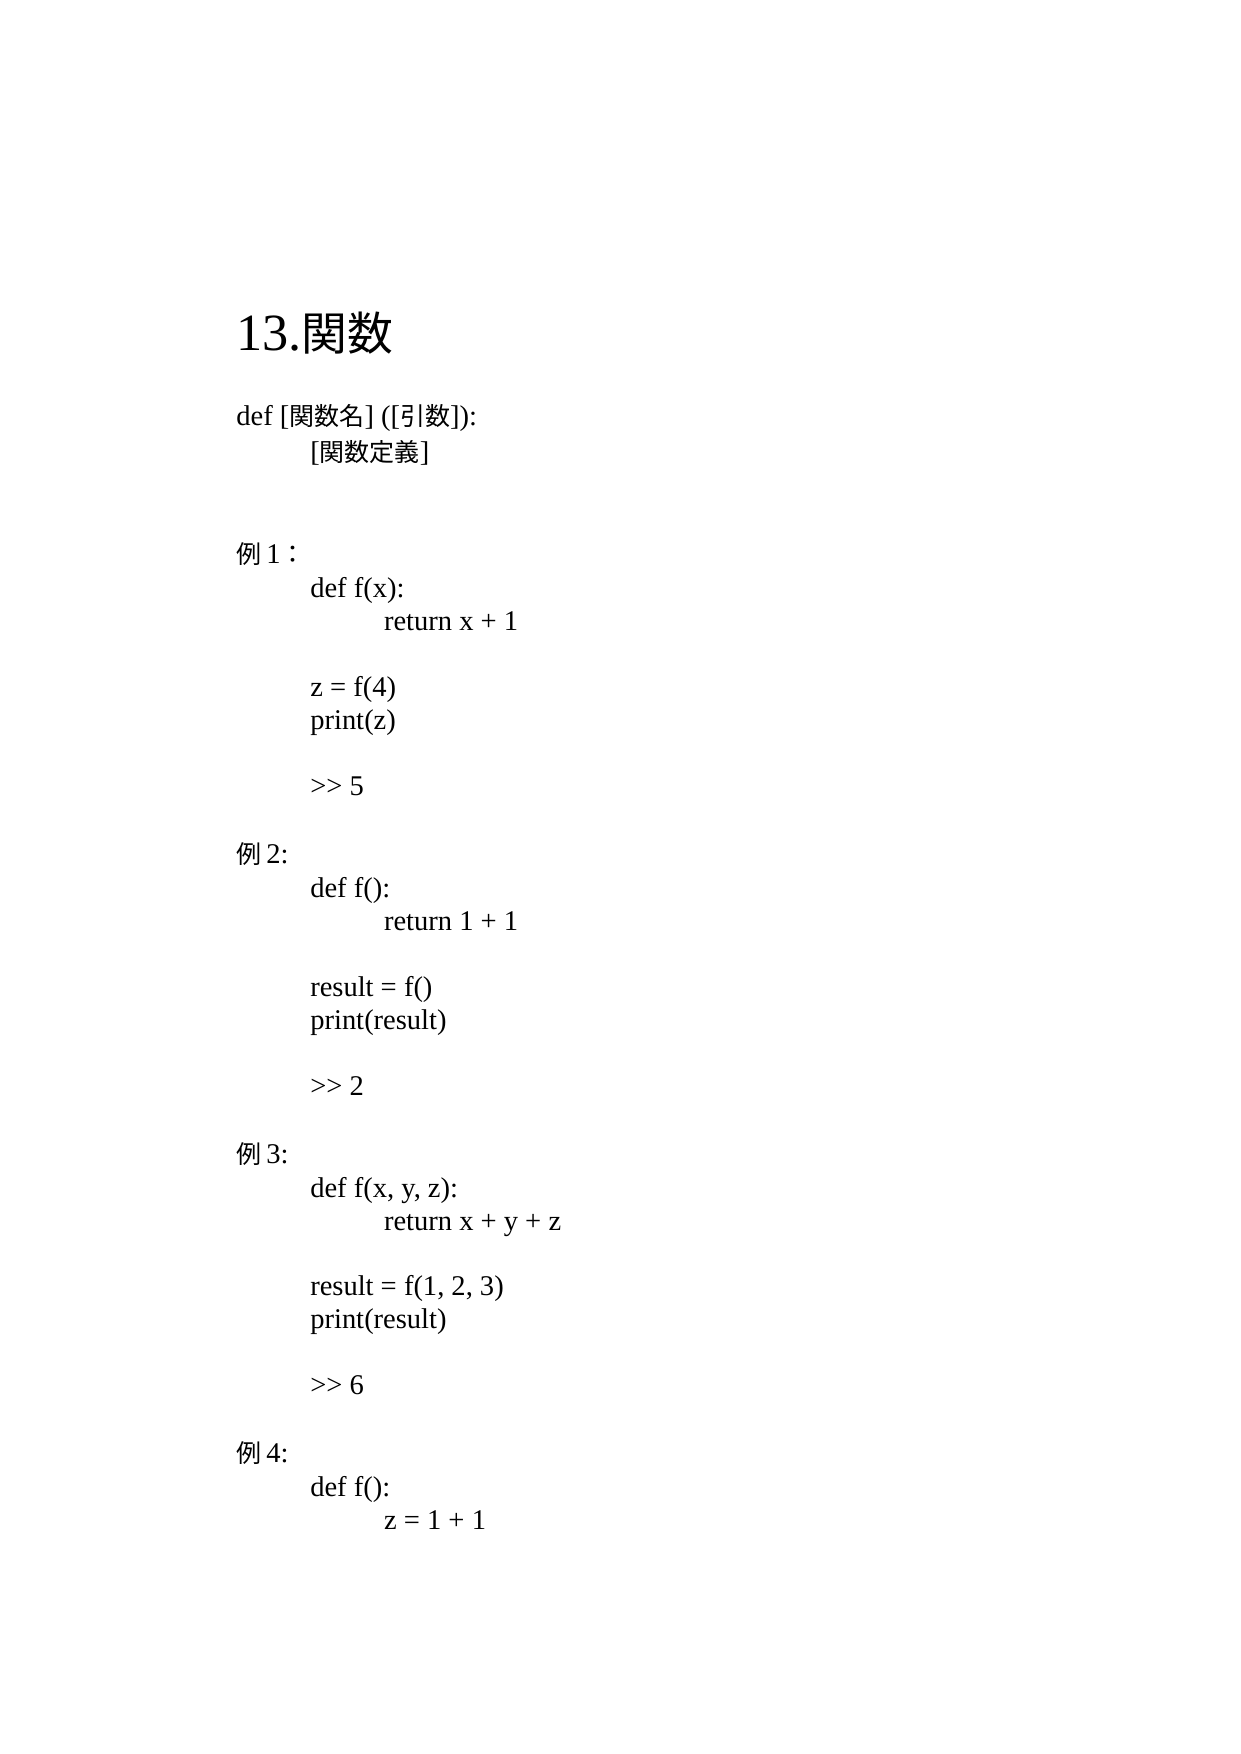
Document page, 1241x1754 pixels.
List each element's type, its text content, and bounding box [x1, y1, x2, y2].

text z = f(4) [236, 670, 1063, 703]
text [関数定義] [236, 433, 1063, 469]
text result = f(1, 2, 3) [236, 1269, 1063, 1302]
text print(result) [236, 1002, 1063, 1035]
text return x + y + z [236, 1203, 1063, 1236]
text return x + 1 [236, 604, 1063, 637]
text 例3: [236, 1134, 1063, 1170]
text 例2: [236, 834, 1063, 871]
text 13.関数 [236, 297, 1063, 364]
text def [関数名] ([引数]): [236, 397, 1063, 433]
text def f(): [236, 871, 1063, 904]
text def f(): [236, 1470, 1063, 1503]
text 例1： [236, 535, 1063, 571]
text >> 2 [236, 1068, 1063, 1101]
text def f(x, y, z): [236, 1170, 1063, 1203]
text result = f() [236, 969, 1063, 1002]
text return 1 + 1 [236, 904, 1063, 937]
text z = 1 + 1 [236, 1503, 1063, 1536]
text 例4: [236, 1434, 1063, 1470]
text def f(x): [236, 571, 1063, 604]
text print(z) [236, 703, 1063, 736]
text print(result) [236, 1302, 1063, 1335]
text >> 5 [236, 769, 1063, 802]
text >> 6 [236, 1368, 1063, 1401]
